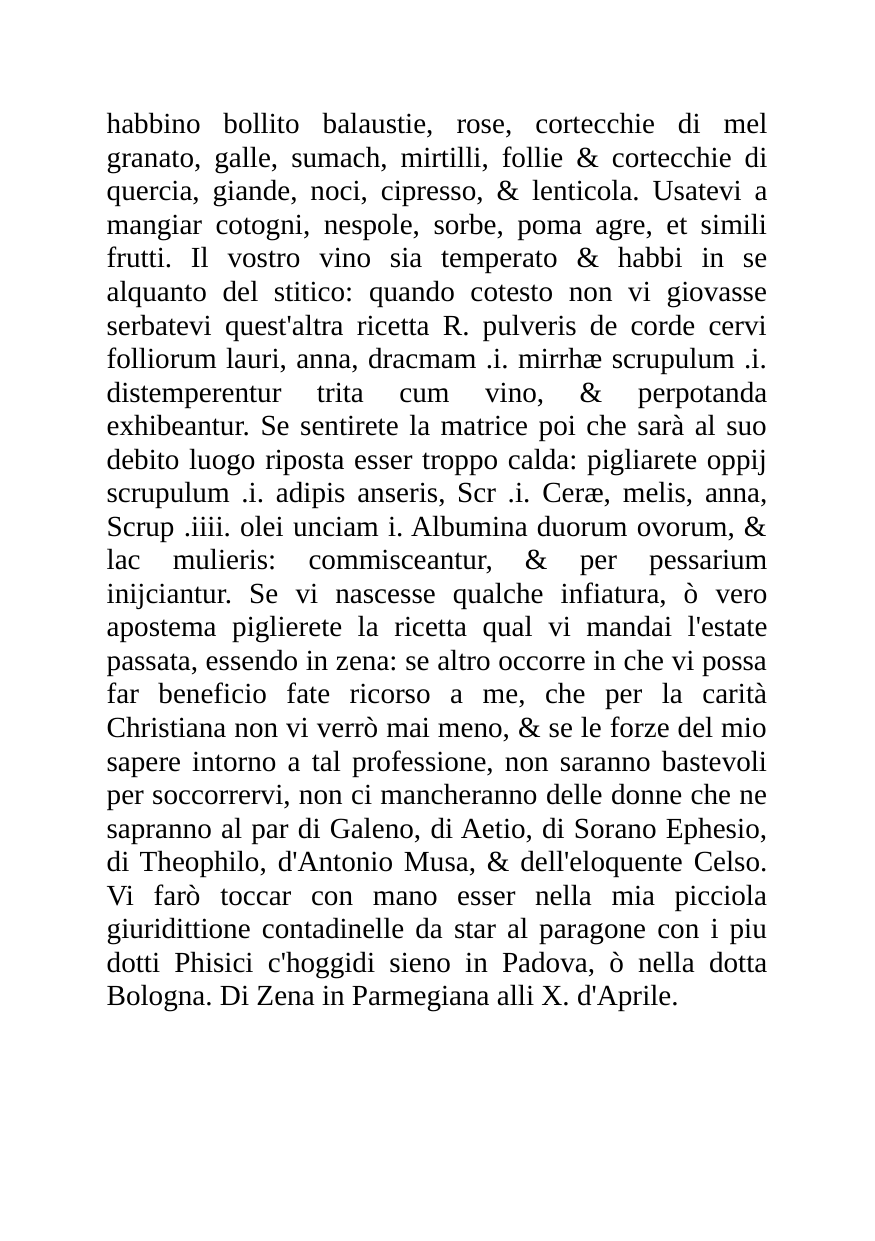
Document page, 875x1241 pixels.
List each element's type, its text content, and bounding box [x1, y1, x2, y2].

text habbino bollito balaustie, rose, cortecchie di mel granato, galle, sumach, mirtilli, follie & cortecchie di quercia, giande, noci, cipresso, & lenticola. Usatevi a mangiar cotogni, nespole, sorbe, poma agre, et simili frutti. Il vostro vino sia temperato & habbi in se alquanto del stitico: quando cotesto non vi giovasse serbatevi quest'altra ricetta R. pulveris de corde cervi folliorum lauri, anna, dracmam .i. mirrhæ scrupulum .i. distemperentur trita cum vino, & perpotanda exhibeantur. Se sentirete la matrice poi che sarà al suo debito luogo riposta esser troppo calda: pigliarete oppij scrupulum .i. adipis anseris, Scr .i. Ceræ, melis, anna, Scrup .iiii. olei unciam i. Albumina duorum ovorum, & lac mulieris: commisceantur, & per pessarium inijciantur. Se vi nascesse qualche infiatura, ò vero apostema piglierete la ricetta qual vi mandai l'estate passata, essendo in zena: se altro occorre in che vi possa far beneficio fate ricorso a me, che per la carità Christiana non vi verrò mai meno, & se le forze del mio sapere intorno a tal professione, non saranno bastevoli per soccorrervi, non ci mancheranno delle donne che ne sapranno al par di Galeno, di Aetio, di Sorano Ephesio, di Theophilo, d'Antonio Musa, & dell'eloquente Celso. Vi farò toccar con mano esser nella mia picciola giuridittione contadinelle da star al paragone con i piu dotti Phisici c'hoggidi sieno in Padova, ò nella dotta Bologna. Di Zena in Parmegiana alli X. d'Aprile. [106, 106, 768, 1012]
